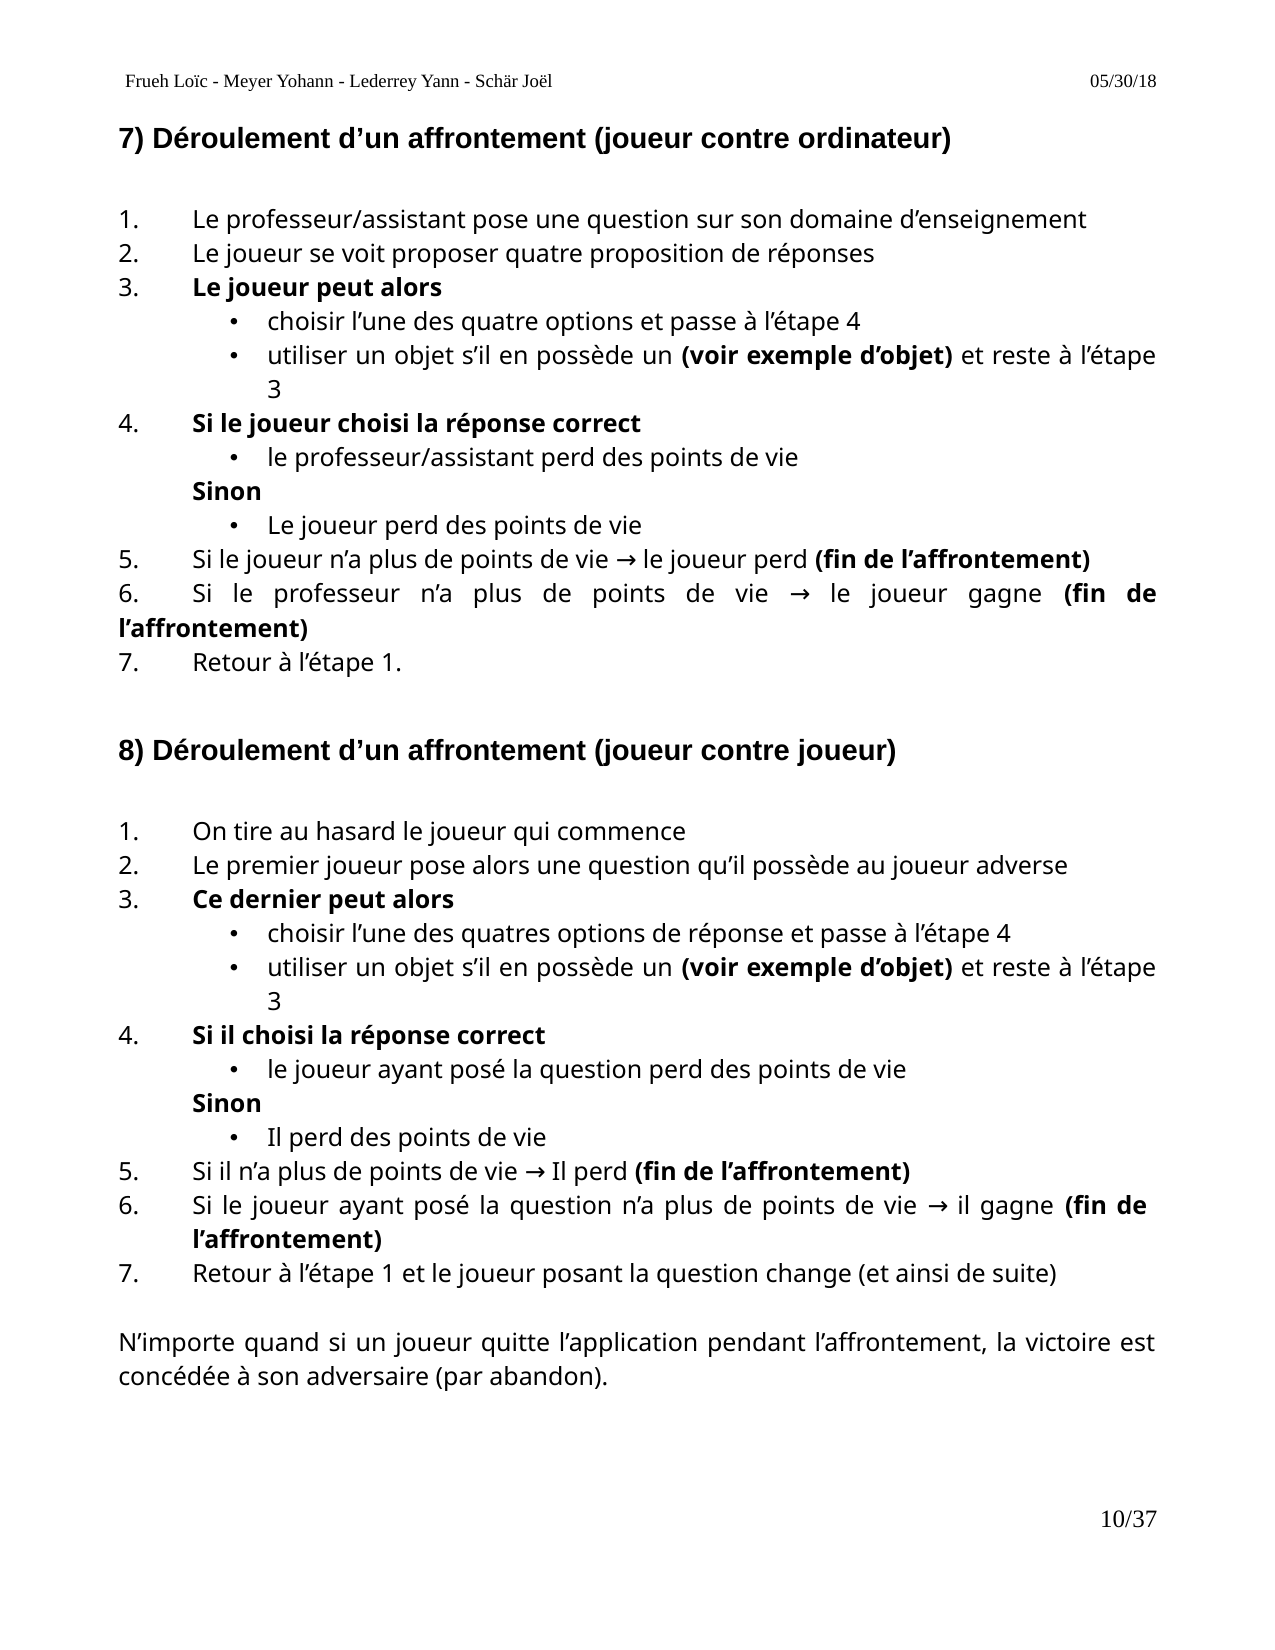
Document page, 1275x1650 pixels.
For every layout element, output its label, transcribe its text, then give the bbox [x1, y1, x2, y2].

text 4. Si il choisi la réponse correct [118, 1018, 1157, 1052]
text 3. Le joueur peut alors [118, 269, 1157, 304]
text 2. Le premier joueur pose alors une question qu’il possède au joueur adverse [118, 847, 1157, 881]
text 7. Retour à l’étape 1 et le joueur posant la question change (et ainsi de suite) [118, 1256, 1157, 1290]
text 2. Le joueur se voit proposer quatre proposition de réponses [118, 236, 1157, 269]
list le professeur/assistant perd des points de vie [229, 440, 1157, 474]
subtitle 7) Déroulement d’un affrontement (joueur contre ordinateur) [118, 121, 1157, 155]
text 1. Le professeur/assistant pose une question sur son domaine d’enseignement [118, 201, 1157, 236]
text N’importe quand si un joueur quitte l’application pendant l’affrontement, la victoire est concédée à son adversaire (par abandon). [118, 1324, 1157, 1392]
list Le joueur perd des points de vie [229, 508, 1157, 542]
text 1. On tire au hasard le joueur qui commence [118, 813, 1157, 847]
list utiliser un objet s’il en possède un (voir exemple d’objet) et reste à l’étape 3 [229, 338, 1157, 406]
text 6. Si le joueur ayant posé la question n’a plus de points de vie → il gagne (fin de l’affrontement) [118, 1188, 1157, 1256]
text 6. Si le professeur n’a plus de points de vie → le joueur gagne (fin de l’affrontement) [118, 576, 1157, 644]
list utiliser un objet s’il en possède un (voir exemple d’objet) et reste à l’étape 3 [229, 949, 1157, 1018]
text Sinon [118, 1086, 1157, 1120]
list le joueur ayant posé la question perd des points de vie [229, 1052, 1157, 1086]
list choisir l’une des quatres options de réponse et passe à l’étape 4 [229, 916, 1157, 949]
text Sinon [118, 474, 1157, 508]
text 5. Si le joueur n’a plus de points de vie → le joueur perd (fin de l’affrontement) [118, 542, 1157, 576]
text 4. Si le joueur choisi la réponse correct [118, 406, 1157, 440]
text 3. Ce dernier peut alors [118, 881, 1157, 916]
list Il perd des points de vie [229, 1120, 1157, 1154]
subtitle 8) Déroulement d’un affrontement (joueur contre joueur) [118, 733, 1157, 767]
text 7. Retour à l’étape 1. [118, 644, 1157, 678]
text 5. Si il n’a plus de points de vie → Il perd (fin de l’affrontement) [118, 1154, 1157, 1188]
list choisir l’une des quatre options et passe à l’étape 4 [229, 304, 1157, 338]
